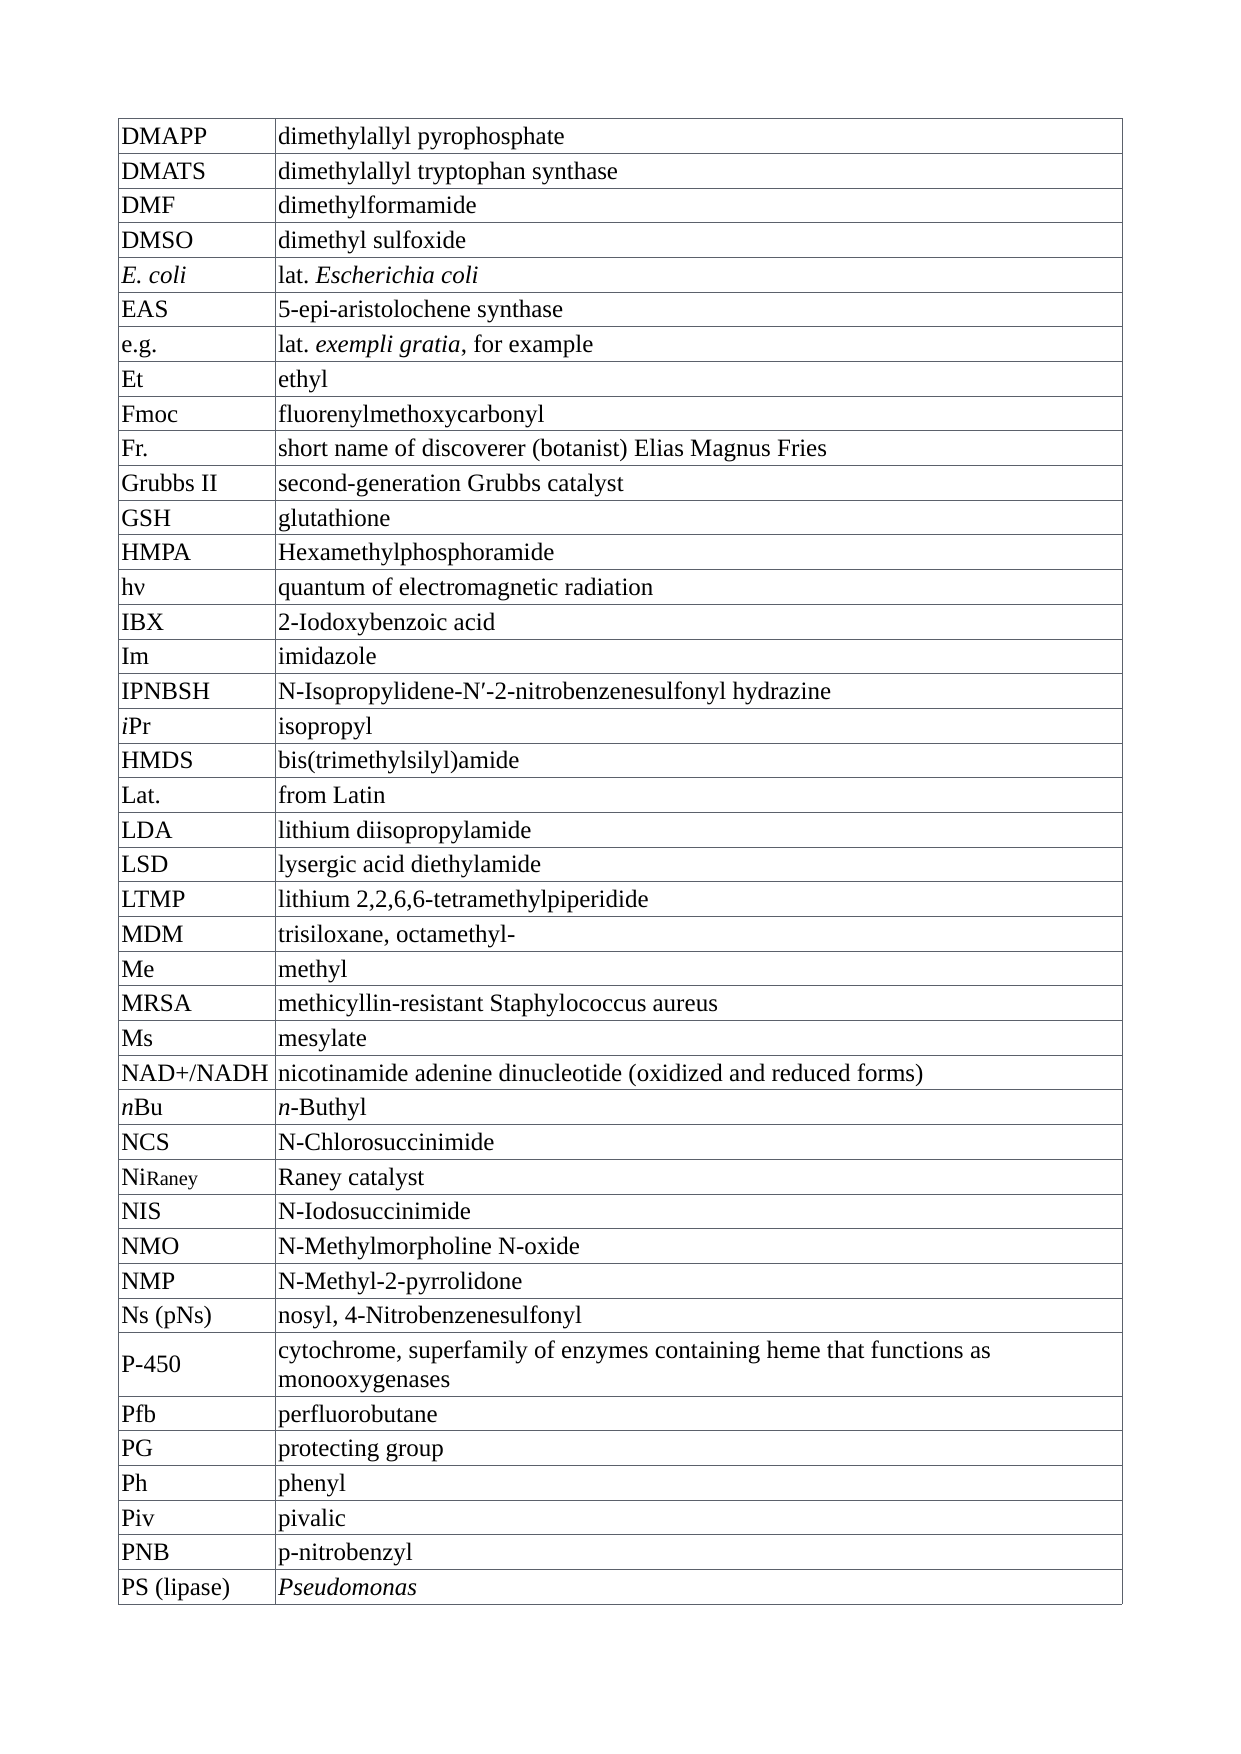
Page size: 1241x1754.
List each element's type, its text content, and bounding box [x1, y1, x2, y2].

table_cell NMO [119, 1229, 275, 1263]
table_cell dimethylallyl pyrophosphate [276, 119, 1122, 153]
table_cell Ph [119, 1466, 275, 1500]
table_cell GSH [119, 501, 275, 534]
table_cell Raney catalyst [276, 1160, 1122, 1193]
table_cell methyl [276, 952, 1122, 985]
table_cell N-Methyl-2-pyrrolidone [276, 1264, 1122, 1297]
table_cell imidazole [276, 640, 1122, 673]
table_cell Im [119, 640, 275, 673]
table_cell n-Buthyl [276, 1090, 1122, 1124]
table_cell lysergic acid diethylamide [276, 848, 1122, 881]
table_cell NAD+/NADH [119, 1056, 275, 1089]
table_cell p-nitrobenzyl [276, 1535, 1122, 1569]
table_cell LSD [119, 848, 275, 881]
table_cell lithium diisopropylamide [276, 813, 1122, 847]
table_cell Pfb [119, 1397, 275, 1430]
table_cell DMATS [119, 154, 275, 187]
table_cell MDM [119, 917, 275, 951]
table_cell glutathione [276, 501, 1122, 534]
table_cell N-Methylmorpholine N-oxide [276, 1229, 1122, 1263]
table_cell LTMP [119, 882, 275, 916]
table_cell DMAPP [119, 119, 275, 153]
table_cell isopropyl [276, 709, 1122, 742]
table_cell cytochrome, superfamily of enzymes containing heme that functions as monooxygenases [276, 1333, 1122, 1396]
table_cell fluorenylmethoxycarbonyl [276, 397, 1122, 430]
table_cell nBu [119, 1090, 275, 1124]
table_cell IPNBSH [119, 674, 275, 708]
table_cell E. coli [119, 258, 275, 292]
table_cell MRSA [119, 986, 275, 1020]
table_cell Piv [119, 1501, 275, 1534]
table_cell Ms [119, 1021, 275, 1055]
table_cell EAS [119, 293, 275, 326]
table_cell Fr. [119, 431, 275, 465]
table_cell N-Isopropylidene-N′-2-nitrobenzenesulfonyl hydrazine [276, 674, 1122, 708]
table_cell dimethylallyl tryptophan synthase [276, 154, 1122, 187]
table_cell perfluorobutane [276, 1397, 1122, 1430]
table_cell hν [119, 570, 275, 604]
table_cell short name of discoverer (botanist) Elias Magnus Fries [276, 431, 1122, 465]
table_cell PNB [119, 1535, 275, 1569]
table_cell DMSO [119, 223, 275, 257]
table_cell 5-epi-aristolochene synthase [276, 293, 1122, 326]
table_cell HMPA [119, 535, 275, 569]
table_cell lithium 2,2,6,6-tetramethylpiperidide [276, 882, 1122, 916]
table_cell HMDS [119, 744, 275, 777]
table_cell dimethyl sulfoxide [276, 223, 1122, 257]
table_cell Grubbs II [119, 466, 275, 500]
table_cell Me [119, 952, 275, 985]
table_cell ethyl [276, 362, 1122, 396]
table_cell Hexamethylphosphoramide [276, 535, 1122, 569]
table_cell Pseudomonas [276, 1570, 1122, 1604]
table_cell protecting group [276, 1431, 1122, 1465]
table_cell Lat. [119, 778, 275, 812]
table_cell iPr [119, 709, 275, 742]
table_cell IBX [119, 605, 275, 638]
table_cell DMF [119, 189, 275, 222]
table_cell NMP [119, 1264, 275, 1297]
table_cell from Latin [276, 778, 1122, 812]
table_cell phenyl [276, 1466, 1122, 1500]
table_cell NCS [119, 1125, 275, 1159]
table_cell NIS [119, 1195, 275, 1228]
table_cell lat. exempli gratia, for example [276, 327, 1122, 361]
table_cell dimethylformamide [276, 189, 1122, 222]
table_cell lat. Escherichia coli [276, 258, 1122, 292]
table_cell N-Iodosuccinimide [276, 1195, 1122, 1228]
table_cell nicotinamide adenine dinucleotide (oxidized and reduced forms) [276, 1056, 1122, 1089]
table_cell mesylate [276, 1021, 1122, 1055]
table_cell Et [119, 362, 275, 396]
table_cell PS (lipase) [119, 1570, 275, 1604]
table_cell nosyl, 4-Nitrobenzenesulfonyl [276, 1299, 1122, 1332]
table_cell second-generation Grubbs catalyst [276, 466, 1122, 500]
table_cell trisiloxane, octamethyl- [276, 917, 1122, 951]
table_cell NiRaney [119, 1160, 275, 1193]
table_cell bis(trimethylsilyl)amide [276, 744, 1122, 777]
table_cell 2-Iodoxybenzoic acid [276, 605, 1122, 638]
table_cell Fmoc [119, 397, 275, 430]
table_cell PG [119, 1431, 275, 1465]
table_cell Ns (pNs) [119, 1299, 275, 1332]
table_cell quantum of electromagnetic radiation [276, 570, 1122, 604]
table_cell P-450 [119, 1333, 275, 1396]
table_cell LDA [119, 813, 275, 847]
table_cell pivalic [276, 1501, 1122, 1534]
table_cell N-Chlorosuccinimide [276, 1125, 1122, 1159]
table_cell methicyllin-resistant Staphylococcus aureus [276, 986, 1122, 1020]
table_cell e.g. [119, 327, 275, 361]
